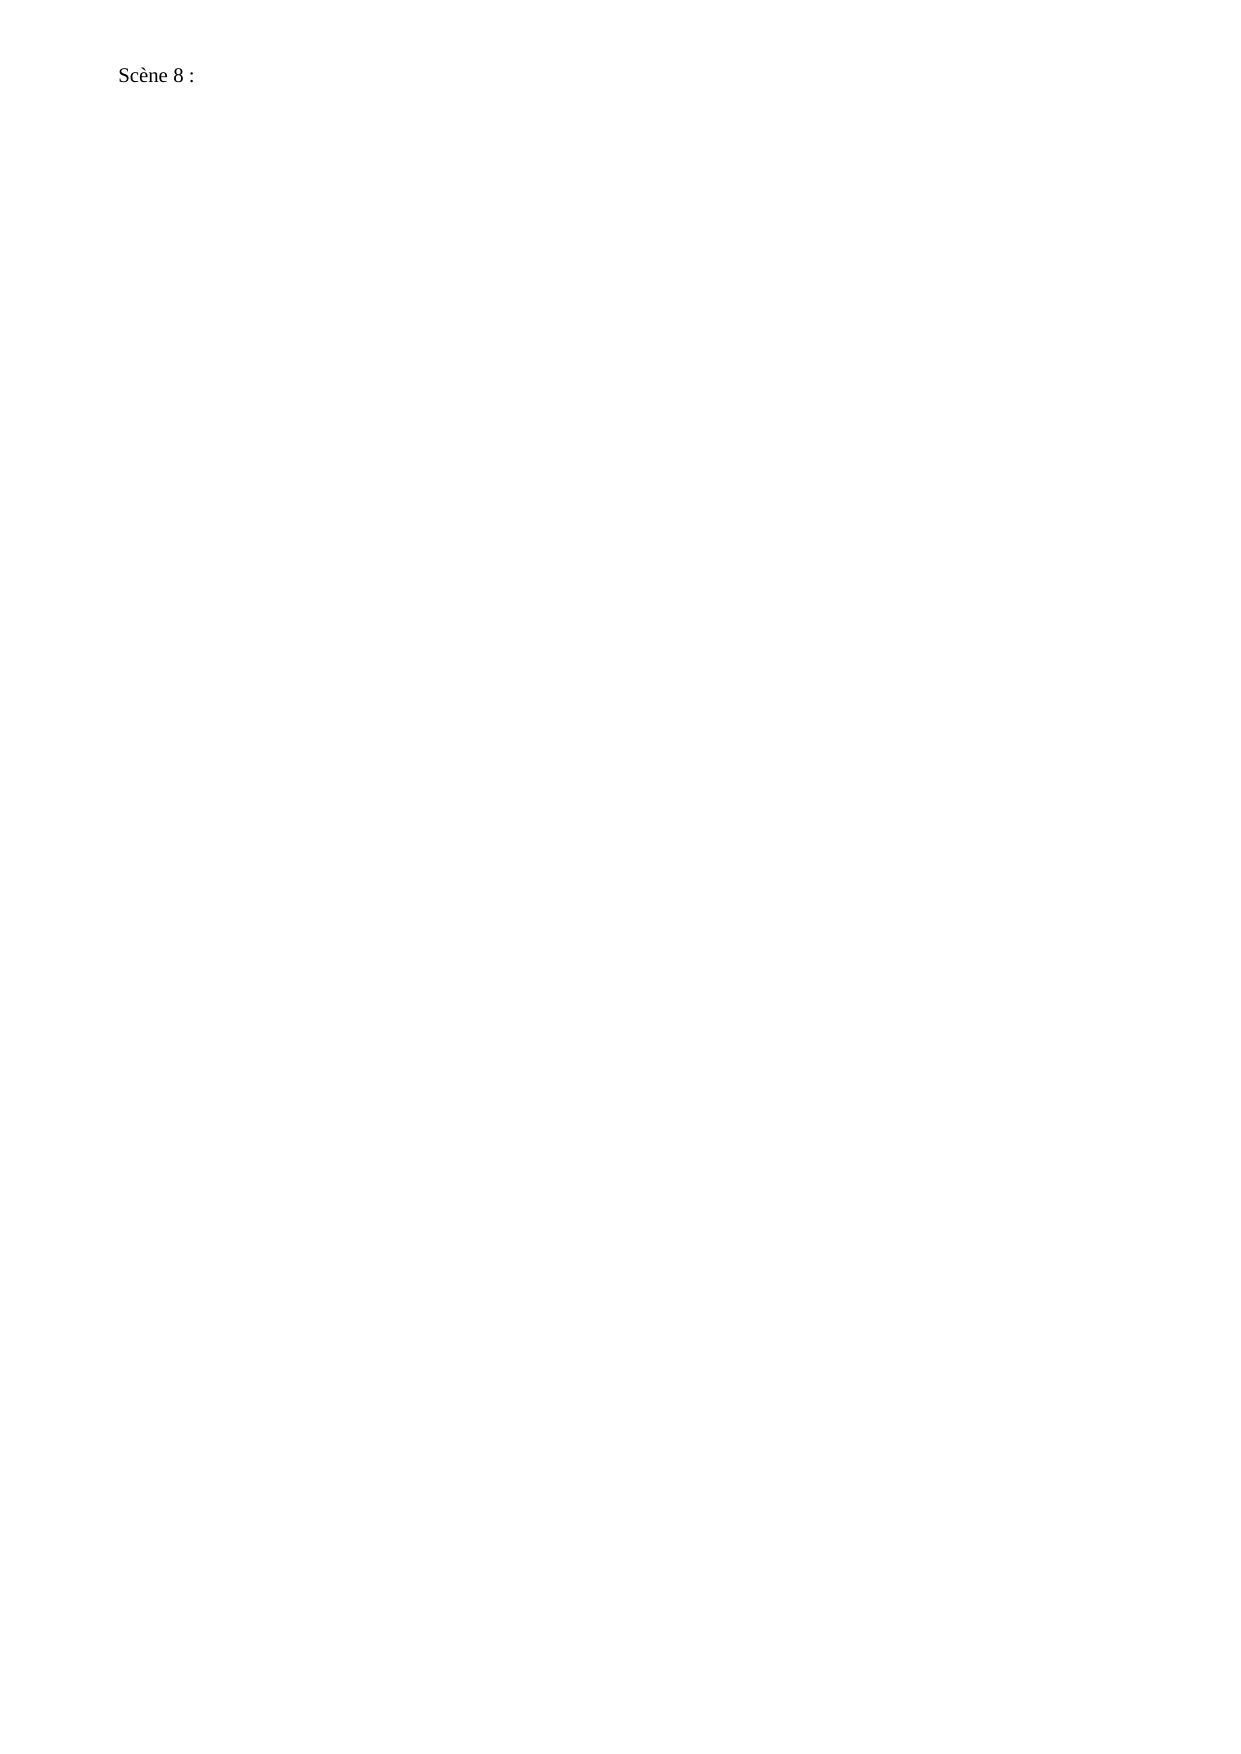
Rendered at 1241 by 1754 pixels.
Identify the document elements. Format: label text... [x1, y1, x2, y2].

text Scène 8 : [118, 62, 605, 87]
